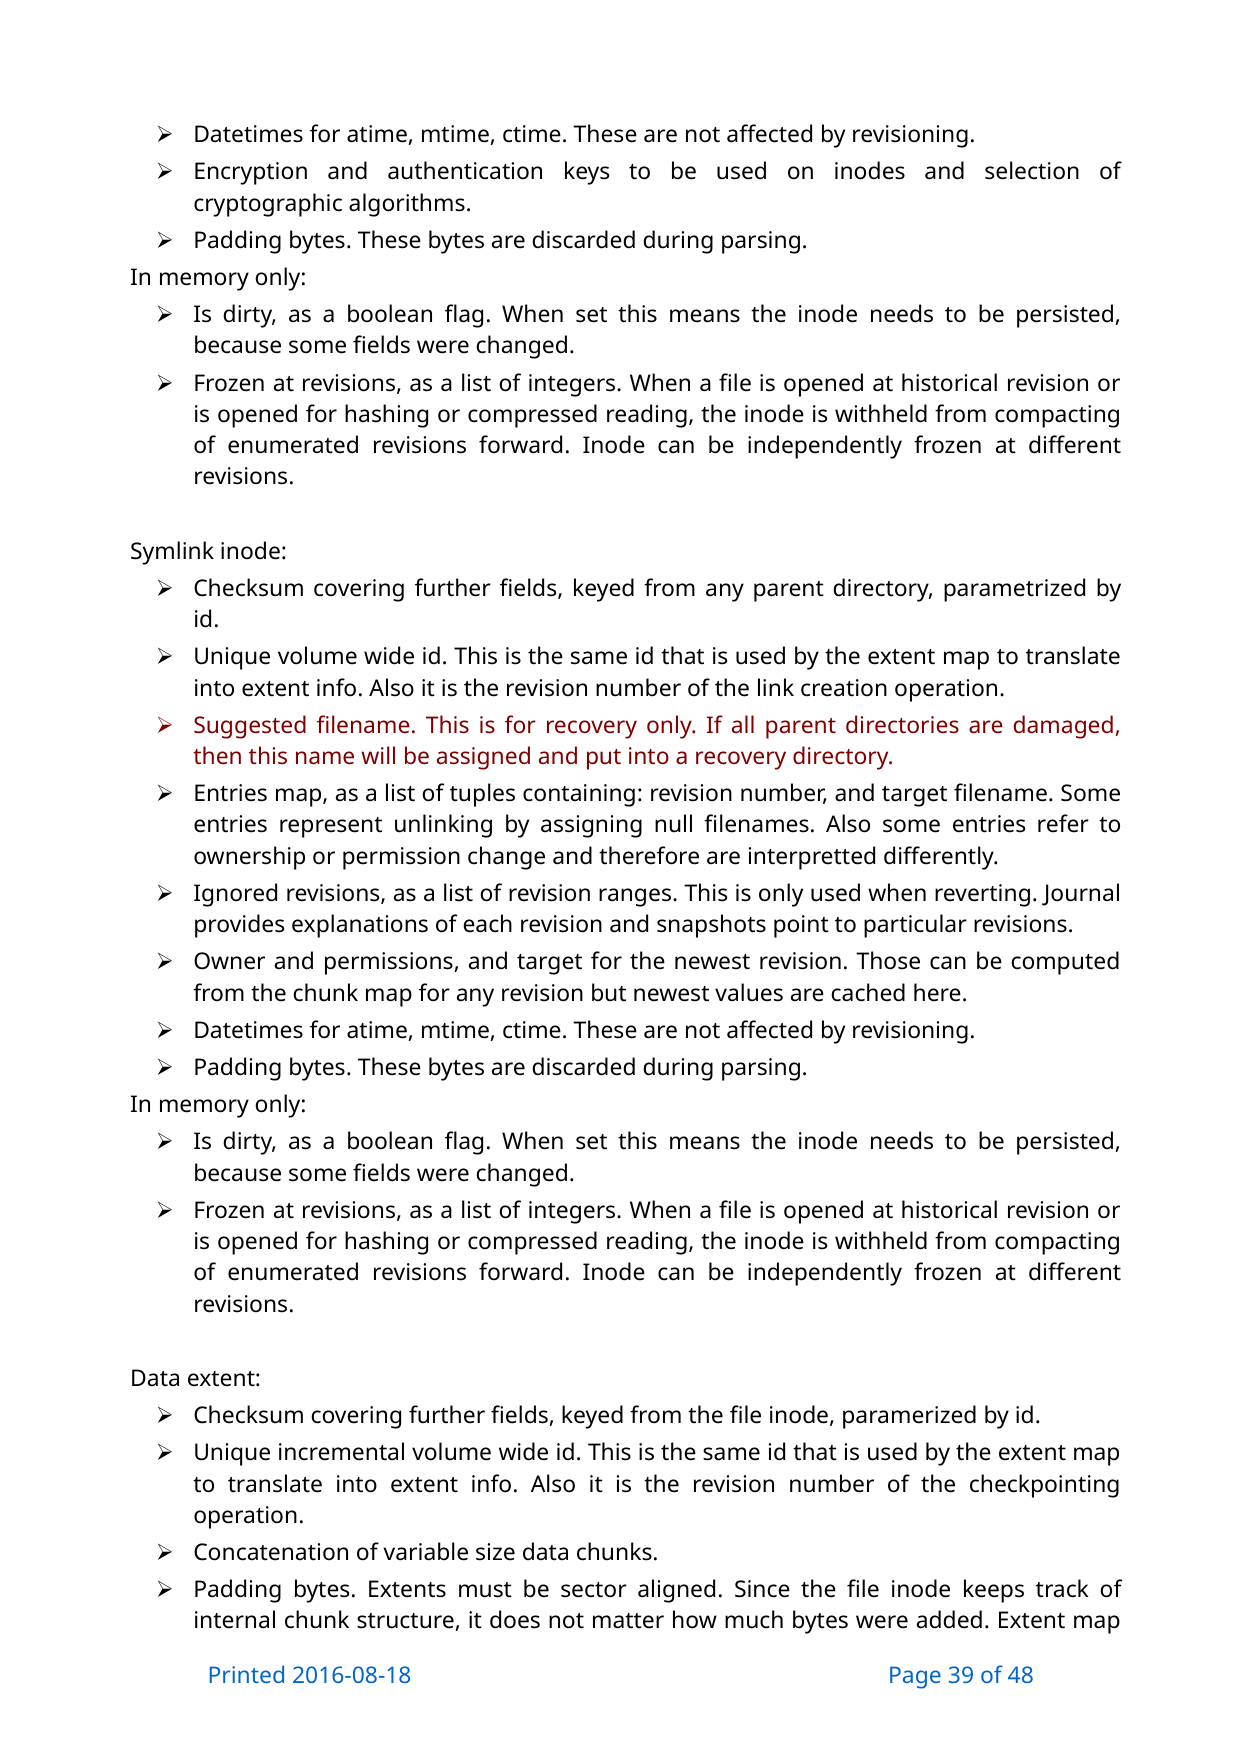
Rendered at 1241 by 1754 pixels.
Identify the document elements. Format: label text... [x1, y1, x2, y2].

list Encryption and authentication keys to be used on inodes and selection of cryptographic algorithms. [156, 155, 1122, 218]
list Padding bytes. Extents must be sector aligned. Since the file inode keeps track of internal chunk structure, it does not matter how much bytes were added. Extent map [156, 1573, 1122, 1636]
text Data extent: [118, 1362, 1122, 1393]
list Checksum covering further fields, keyed from any parent directory, parametrized by id. [156, 572, 1122, 634]
list Unique incremental volume wide id. This is the same id that is used by the extent map to translate into extent info. Also it is the revision number of the checkpointing operation. [156, 1436, 1122, 1530]
list Datetimes for atime, mtime, ctime. These are not affected by revisioning. [156, 1014, 1122, 1045]
list Unique volume wide id. This is the same id that is used by the extent map to translate into extent info. Also it is the revision number of the link creation operation. [156, 640, 1122, 703]
text In memory only: [118, 1088, 1122, 1119]
list Is dirty, as a boolean flag. When set this means the inode needs to be persisted, because some fields were changed. [156, 1125, 1122, 1188]
list Suggested filename. This is for recovery only. If all parent directories are damaged, then this name will be assigned and put into a recovery directory. [156, 709, 1122, 771]
list Entries map, as a list of tuples containing: revision number, and target filename. Some entries represent unlinking by assigning null filenames. Also some entries refer to ownership or permission change and therefore are interpretted differently. [156, 777, 1122, 871]
list Owner and permissions, and target for the newest revision. Those can be computed from the chunk map for any revision but newest values are cached here. [156, 945, 1122, 1008]
text In memory only: [118, 261, 1122, 292]
list Checksum covering further fields, keyed from the file inode, paramerized by id. [156, 1399, 1122, 1430]
list Padding bytes. These bytes are discarded during parsing. [156, 224, 1122, 255]
list Padding bytes. These bytes are discarded during parsing. [156, 1051, 1122, 1082]
list Concatenation of variable size data chunks. [156, 1536, 1122, 1567]
list Frozen at revisions, as a list of integers. When a file is opened at historical revision or is opened for hashing or compressed reading, the inode is withheld from compacting of enumerated revisions forward. Inode can be independently frozen at different revisions. [156, 1194, 1122, 1319]
list Frozen at revisions, as a list of integers. When a file is opened at historical revision or is opened for hashing or compressed reading, the inode is withheld from compacting of enumerated revisions forward. Inode can be independently frozen at different revisions. [156, 367, 1122, 492]
list Datetimes for atime, mtime, ctime. These are not affected by revisioning. [156, 118, 1122, 149]
text Symlink inode: [118, 535, 1122, 566]
list Is dirty, as a boolean flag. When set this means the inode needs to be persisted, because some fields were changed. [156, 298, 1122, 361]
list Ignored revisions, as a list of revision ranges. This is only used when reverting. Journal provides explanations of each revision and snapshots point to particular revisions. [156, 877, 1122, 939]
